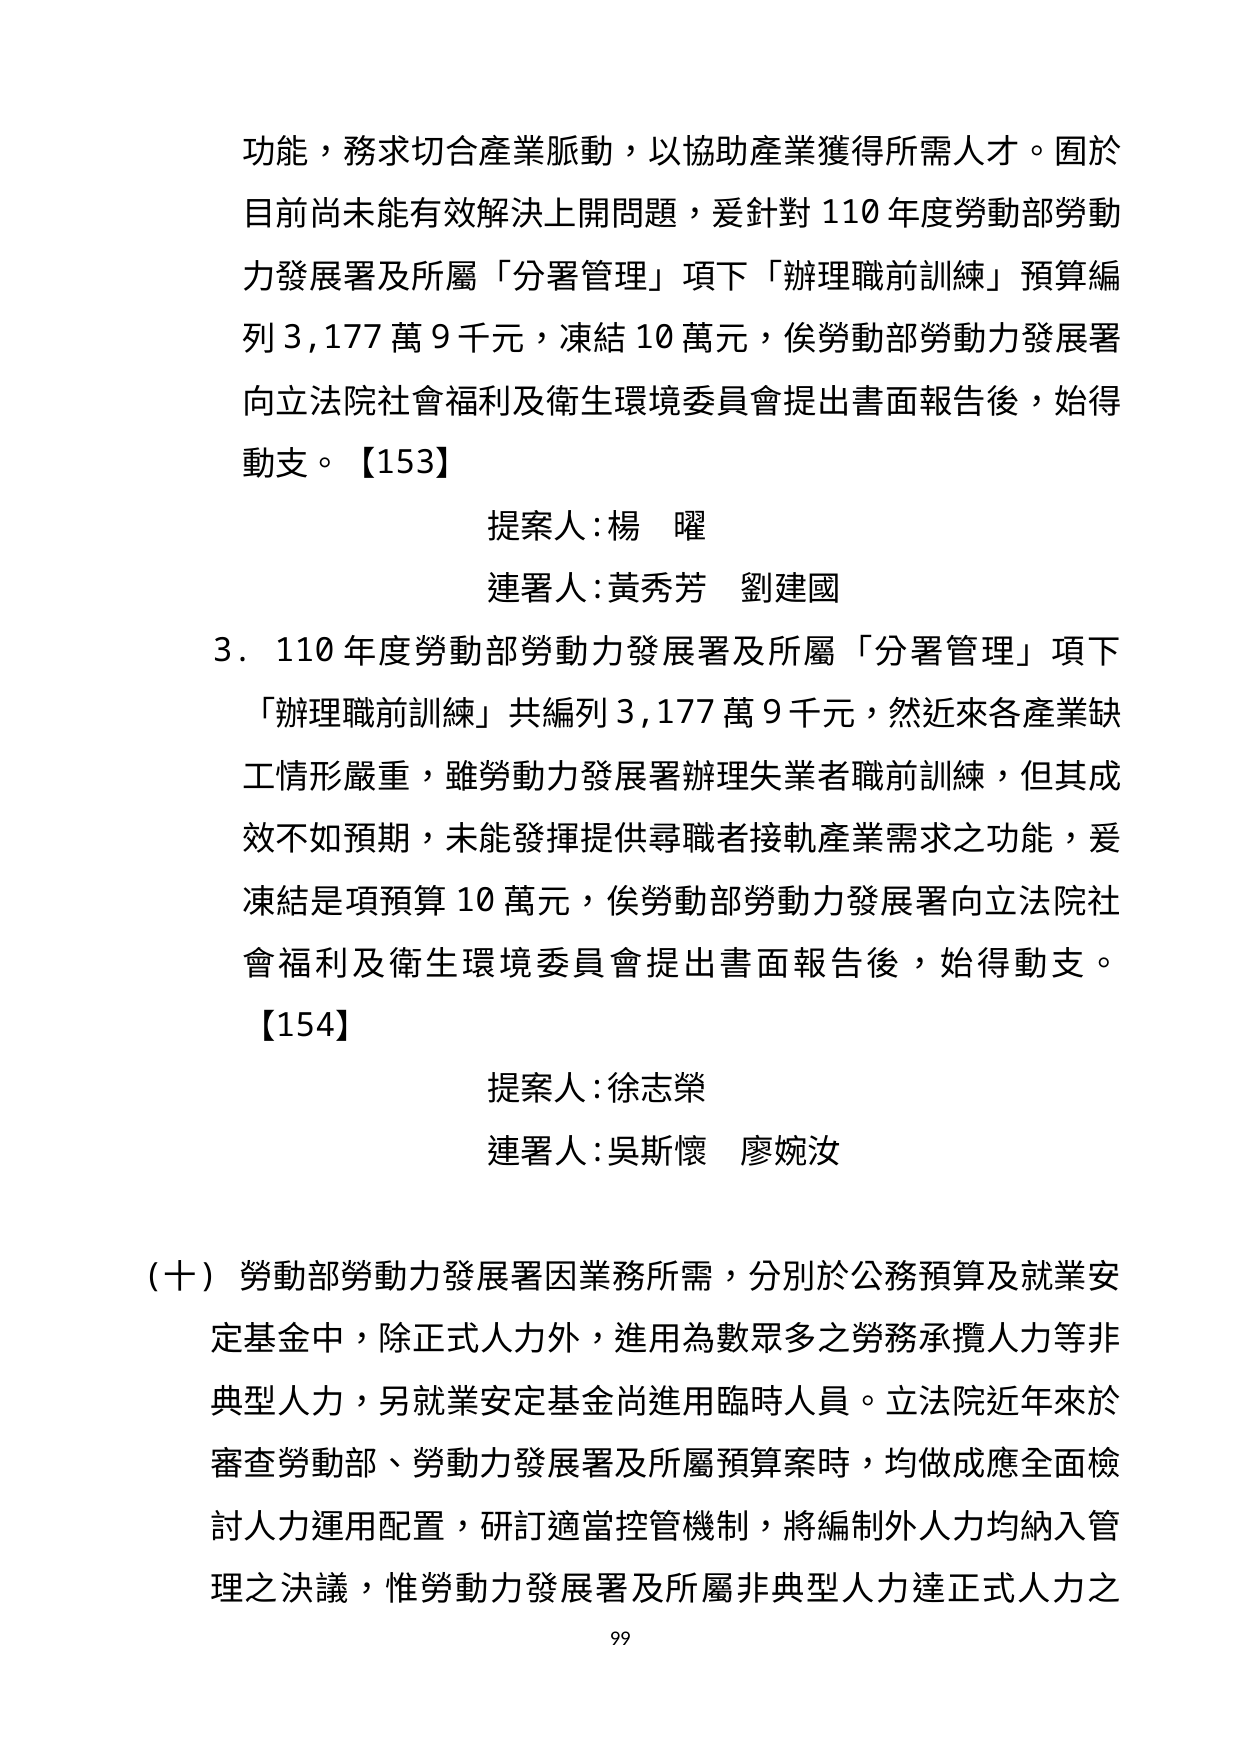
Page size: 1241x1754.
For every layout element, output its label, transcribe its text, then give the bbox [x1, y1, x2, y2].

text 提案人:徐志榮 [209, 1044, 1122, 1107]
text 功能，務求切合產業脈動，以協助產業獲得所需人才。囿於目前尚未能有效解決上開問題，爰針對110年度勞動部勞動力發展署及所屬「分署管理」項下「辦理職前訓練」預算編列3,177萬9千元，凍結10萬元，俟勞動部勞動力發展署向立法院社會福利及衛生環境委員會提出書面報告後，始得動支。【153】 [212, 107, 1122, 482]
text 連署人:吳斯懷 廖婉汝 [487, 1107, 1122, 1169]
text 連署人:黃秀芳 劉建國 [487, 544, 1122, 607]
text 3. 110年度勞動部勞動力發展署及所屬「分署管理」項下「辦理職前訓練」共編列3,177萬9千元，然近來各產業缺工情形嚴重，雖勞動力發展署辦理失業者職前訓練，但其成效不如預期，未能發揮提供尋職者接軌產業需求之功能，爰凍結是項預算10萬元，俟勞動部勞動力發展署向立法院社會福利及衛生環境委員會提出書面報告後，始得動支。【154】 [212, 607, 1122, 1044]
text 提案人:楊 曜 [209, 482, 1122, 544]
text (十) 勞動部勞動力發展署因業務所需，分別於公務預算及就業安定基金中，除正式人力外，進用為數眾多之勞務承攬人力等非典型人力，另就業安定基金尚進用臨時人員。立法院近年來於審查勞動部、勞動力發展署及所屬預算案時，均做成應全面檢討人力運用配置，研訂適當控管機制，將編制外人力均納入管理之決議，惟勞動力發展署及所屬非典型人力達正式人力之 [143, 1232, 1122, 1607]
